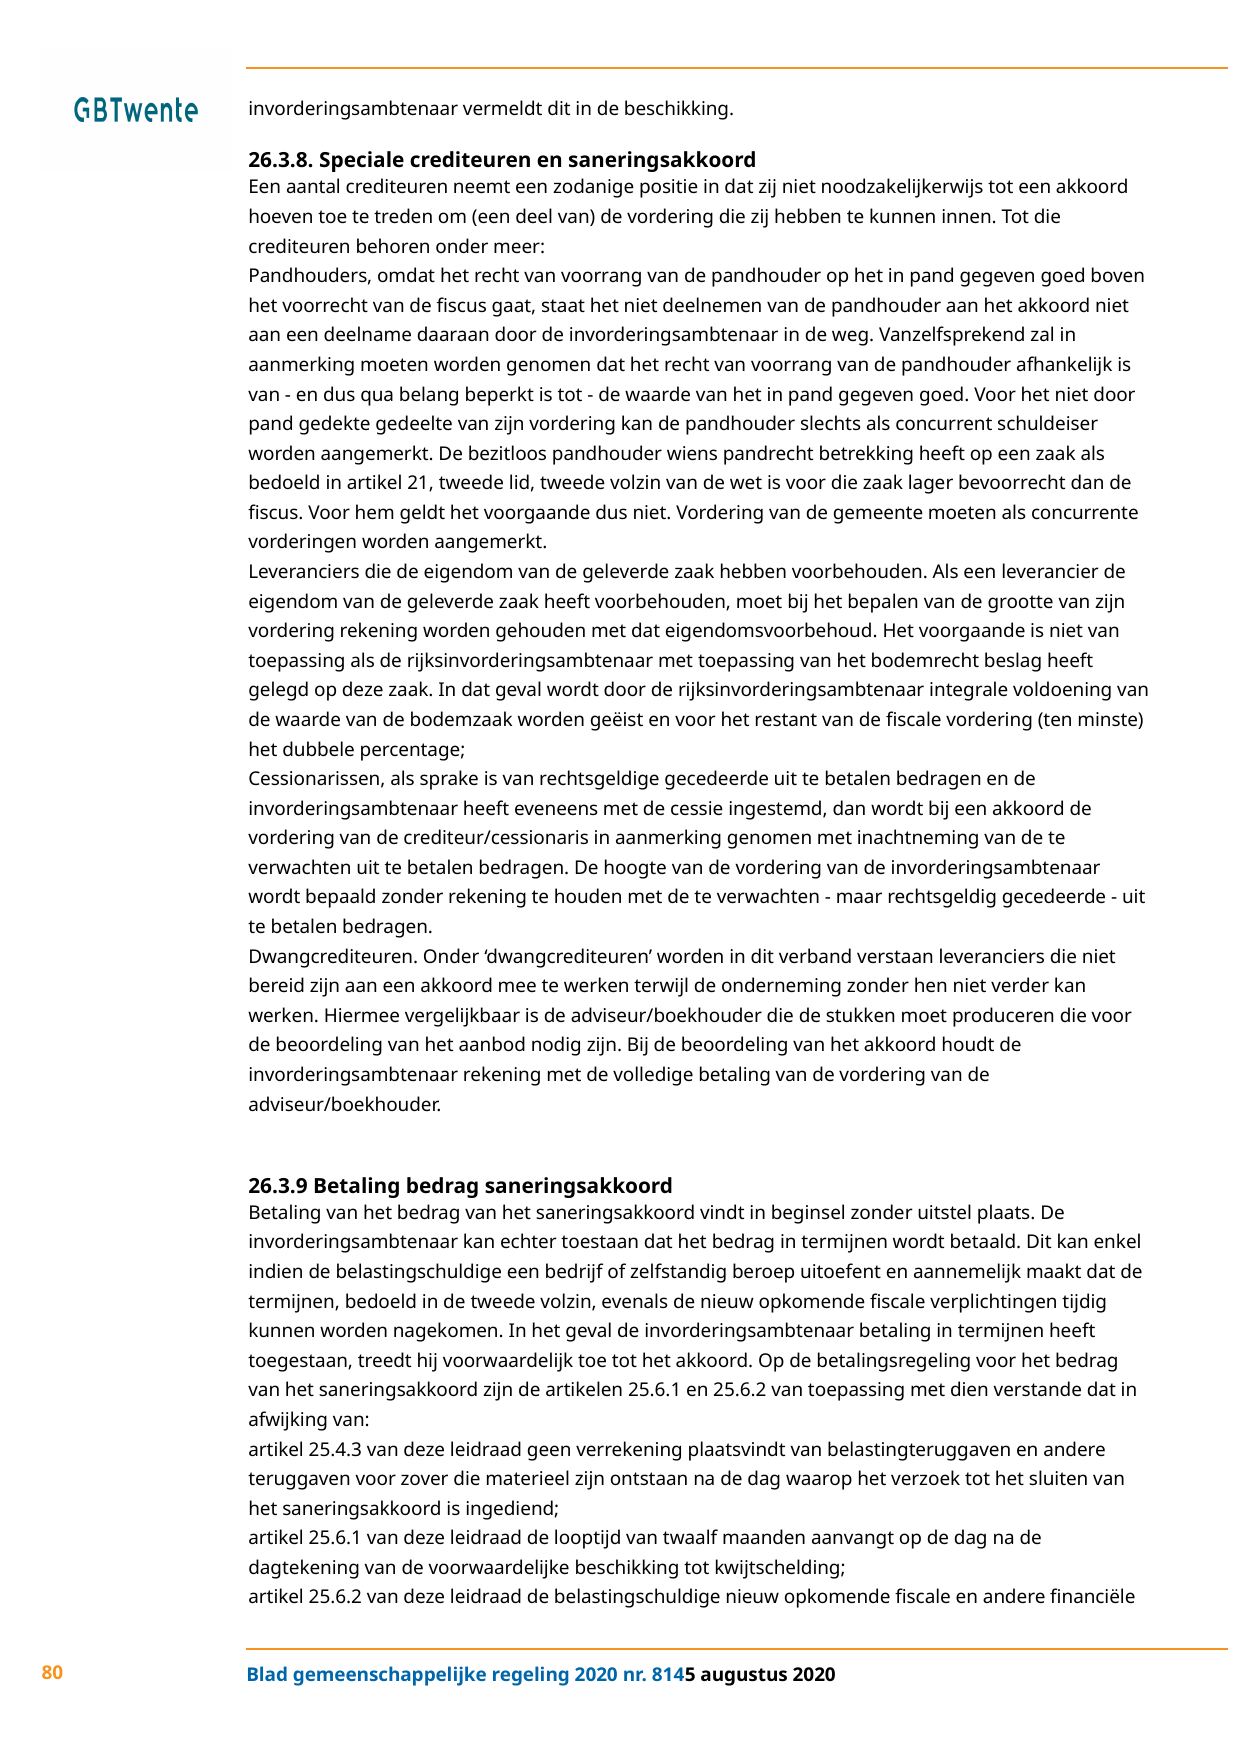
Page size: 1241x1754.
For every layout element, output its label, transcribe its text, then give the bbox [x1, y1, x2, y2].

text invorderingsambtenaar vermeldt dit in de beschikking. [248, 95, 1152, 121]
text artikel 25.6.1 van deze leidraad de looptijd van twaalf maanden aanvangt op de dag na de dagtekening van de voorwaardelijke beschikking tot kwijtschelding; [248, 1524, 1152, 1580]
text artikel 25.4.3 van deze leidraad geen verrekening plaatsvindt van belastingteruggaven en andere teruggaven voor zover die materieel zijn ontstaan na de dag waarop het verzoek tot het sluiten van het saneringsakkoord is ingediend; [248, 1436, 1152, 1521]
text Leveranciers die de eigendom van de geleverde zaak hebben voorbehouden. Als een leverancier de eigendom van de geleverde zaak heeft voorbehouden, moet bij het bepalen van de grootte van zijn vordering rekening worden gehouden met dat eigendomsvoorbehoud. Het voorgaande is niet van toepassing als de rijksinvorderingsambtenaar met toepassing van het bodemrecht beslag heeft gelegd op deze zaak. In dat geval wordt door de rijksinvorderingsambtenaar integrale voldoening van de waarde van de bodemzaak worden geëist en voor het restant van de fiscale vordering (ten minste) het dubbele percentage; [248, 558, 1152, 761]
text 26.3.9 Betaling bedrag saneringsakkoord [248, 1171, 1152, 1199]
text Betaling van het bedrag van het saneringsakkoord vindt in beginsel zonder uitstel plaats. De invorderingsambtenaar kan echter toestaan dat het bedrag in termijnen wordt betaald. Dit kan enkel indien de belastingschuldige een bedrijf of zelfstandig beroep uitoefent en aannemelijk maakt dat de termijnen, bedoeld in de tweede volzin, evenals de nieuw opkomende fiscale verplichtingen tijdig kunnen worden nagekomen. In het geval de invorderingsambtenaar betaling in termijnen heeft toegestaan, treedt hij voorwaardelijk toe tot het akkoord. Op de betalingsregeling voor het bedrag van het saneringsakkoord zijn de artikelen 25.6.1 en 25.6.2 van toepassing met dien verstande dat in afwijking van: [248, 1199, 1152, 1432]
text Pandhouders, omdat het recht van voorrang van de pandhouder op het in pand gegeven goed boven het voorrecht van de fiscus gaat, staat het niet deelnemen van de pandhouder aan het akkoord niet aan een deelname daaraan door de invorderingsambtenaar in de weg. Vanzelfsprekend zal in aanmerking moeten worden genomen dat het recht van voorrang van de pandhouder afhankelijk is van - en dus qua belang beperkt is tot - de waarde van het in pand gegeven goed. Voor het niet door pand gedekte gedeelte van zijn vordering kan de pandhouder slechts als concurrent schuldeiser worden aangemerkt. De bezitloos pandhouder wiens pandrecht betrekking heeft op een zaak als bedoeld in artikel 21, tweede lid, tweede volzin van de wet is voor die zaak lager bevoorrecht dan de fiscus. Voor hem geldt het voorgaande dus niet. Vordering van de gemeente moeten als concurrente vorderingen worden aangemerkt. [248, 262, 1152, 554]
text 26.3.8. Speciale crediteuren en saneringsakkoord [248, 145, 1152, 174]
text Cessionarissen, als sprake is van rechtsgeldige gecedeerde uit te betalen bedragen en de invorderingsambtenaar heeft eveneens met de cessie ingestemd, dan wordt bij een akkoord de vordering van de crediteur/cessionaris in aanmerking genomen met inachtneming van de te verwachten uit te betalen bedragen. De hoogte van de vordering van de invorderingsambtenaar wordt bepaald zonder rekening te houden met de te verwachten - maar rechtsgeldig gecedeerde - uit te betalen bedragen. [248, 765, 1152, 939]
text Een aantal crediteuren neemt een zodanige positie in dat zij niet noodzakelijkerwijs tot een akkoord hoeven toe te treden om (een deel van) de vordering die zij hebben te kunnen innen. Tot die crediteuren behoren onder meer: [248, 174, 1152, 258]
text artikel 25.6.2 van deze leidraad de belastingschuldige nieuw opkomende fiscale en andere financiële [248, 1584, 1152, 1609]
picture [41, 47, 231, 172]
text Dwangcrediteuren. Onder ‘dwangcrediteuren’ worden in dit verband verstaan leveranciers die niet bereid zijn aan een akkoord mee te werken terwijl de onderneming zonder hen niet verder kan werken. Hiermee vergelijkbaar is de adviseur/boekhouder die de stukken moet produceren die voor de beoordeling van het aanbod nodig zijn. Bij de beoordeling van het akkoord houdt de invorderingsambtenaar rekening met de volledige betaling van de vordering van de adviseur/boekhouder. [248, 943, 1152, 1116]
